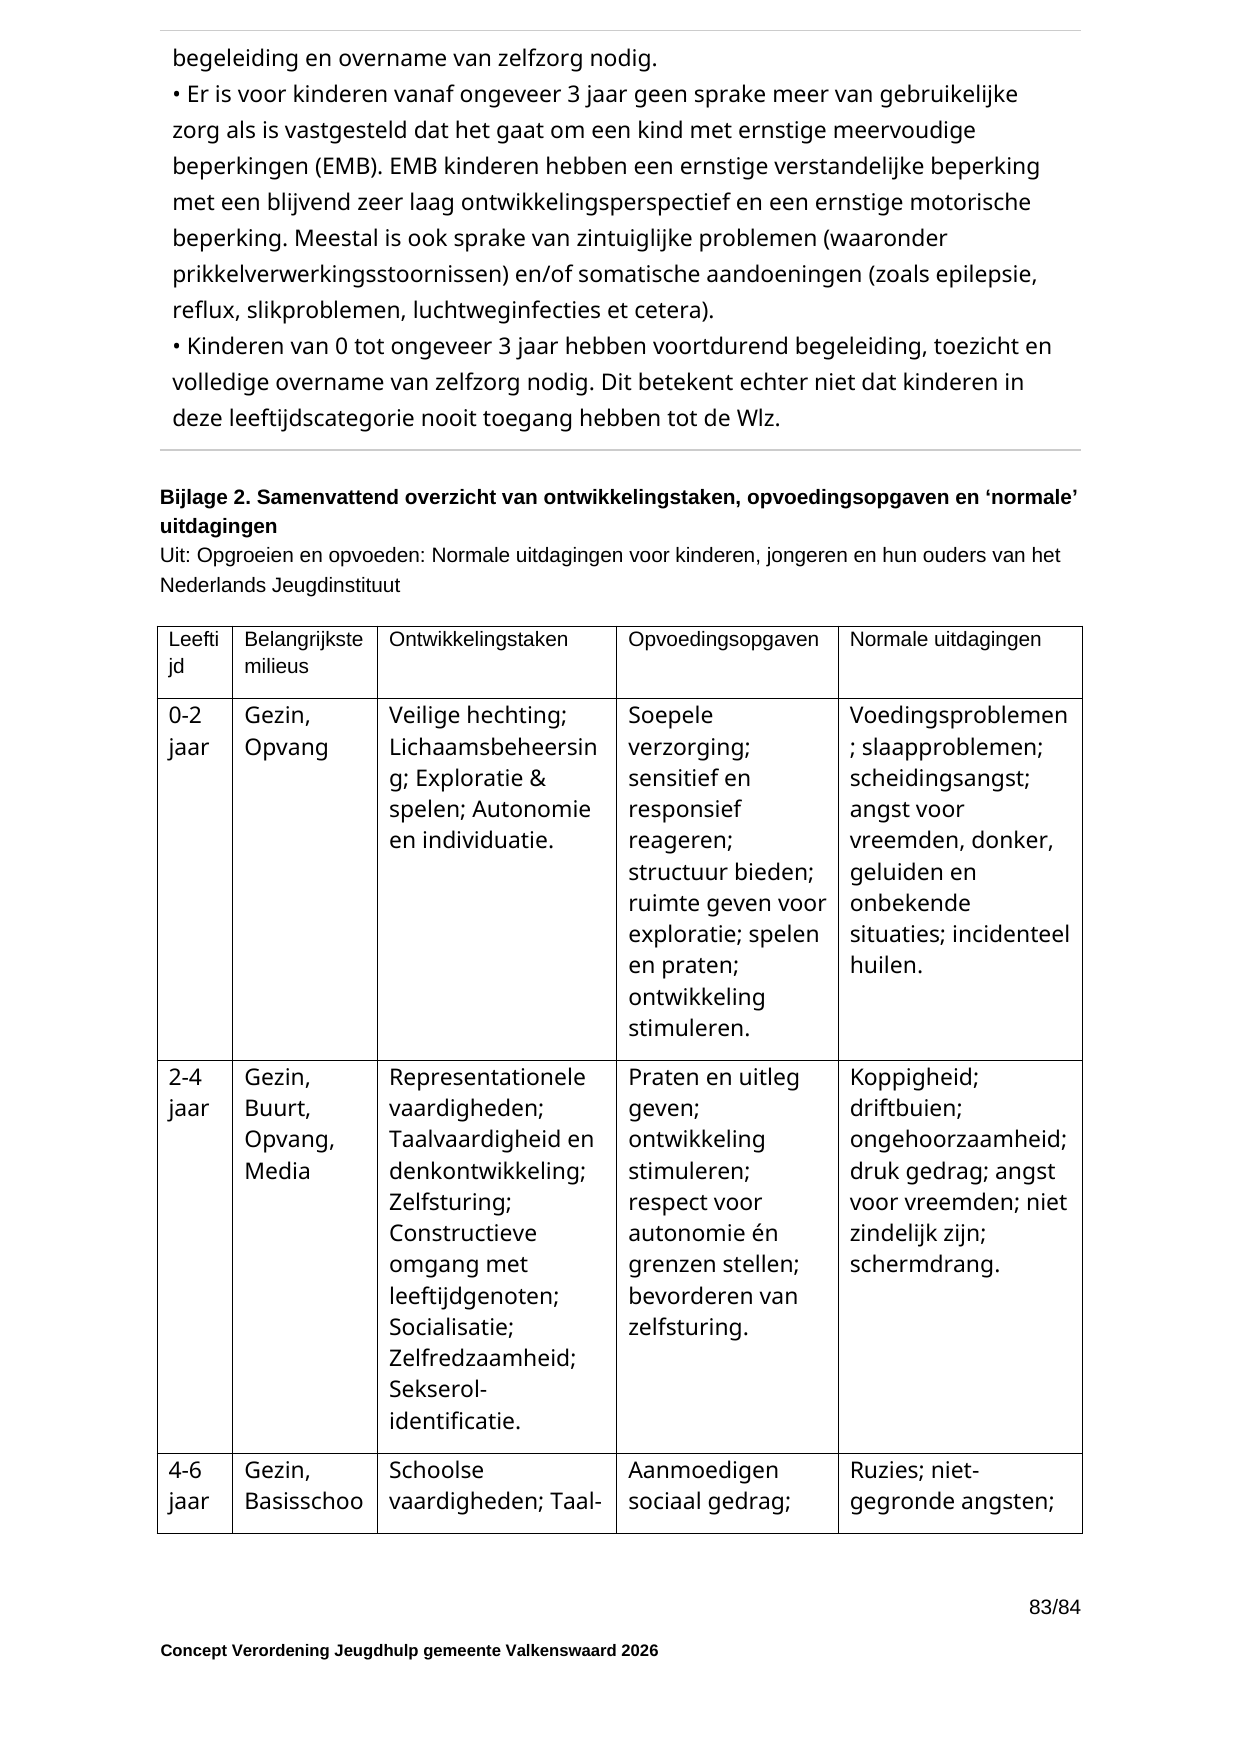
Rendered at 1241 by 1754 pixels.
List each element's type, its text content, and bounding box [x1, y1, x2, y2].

table_cell Gezin, Basisschoo [233, 1454, 377, 1533]
table_cell Gezin, Opvang [233, 699, 377, 1060]
table_cell Voedingsproblemen; slaapproblemen; scheidingsangst; angst voor vreemden, donker, geluiden en onbekende situaties; incidenteel huilen. [839, 699, 1082, 1060]
table_cell Aanmoedigen sociaal gedrag; [617, 1454, 838, 1533]
table_cell Soepele verzorging; sensitief en responsief reageren; structuur bieden; ruimte geven voor exploratie; spelen en praten; ontwikkeling stimuleren. [617, 699, 838, 1060]
table_cell 4-6 jaar [158, 1454, 232, 1533]
table_cell Schoolse vaardigheden; Taal- [378, 1454, 616, 1533]
table_header Belangrijkste milieus [233, 627, 377, 698]
table_header Leeftijd [158, 627, 232, 698]
table_header begeleiding en overname van zelfzorg nodig. • Er is voor kinderen vanaf ongeveer 3 jaar geen sprake meer van gebruikelijke zorg als is vastgesteld dat het gaat om een kind met ernstige meervoudige beperkingen (EMB). EMB kinderen hebben een ernstige verstandelijke beperking met een blijvend zeer laag ontwikkelingsperspectief en een ernstige motorische beperking. Meestal is ook sprake van zintuiglijke problemen (waaronder prikkelverwerkingsstoornissen) en/of somatische aandoeningen (zoals epilepsie, reflux, slikproblemen, luchtweginfecties et cetera). • Kinderen van 0 tot ongeveer 3 jaar hebben voortdurend begeleiding, toezicht en volledige overname van zelfzorg nodig. Dit betekent echter niet dat kinderen in deze leeftijdscategorie nooit toegang hebben tot de Wlz. [160, 31, 1081, 449]
table_header Opvoedingsopgaven [617, 627, 838, 698]
table_cell Koppigheid; driftbuien; ongehoorzaamheid; druk gedrag; angst voor vreemden; niet zindelijk zijn; schermdrang. [839, 1061, 1082, 1452]
table_cell 0-2 jaar [158, 699, 232, 1060]
table_cell Praten en uitleg geven; ontwikkeling stimuleren; respect voor autonomie én grenzen stellen; bevorderen van zelfsturing. [617, 1061, 838, 1452]
table_cell Ruzies; niet-gegronde angsten; [839, 1454, 1082, 1533]
text Uit: Opgroeien en opvoeden: Normale uitdagingen voor kinderen, jongeren en hun ouders van het Nederlands Jeugdinstituut [159, 538, 1081, 596]
table_cell Gezin, Buurt, Opvang, Media [233, 1061, 377, 1452]
text Bijlage 2. Samenvattend overzicht van ontwikkelingstaken, opvoedingsopgaven en ‘normale’ uitdagingen [159, 480, 1081, 538]
table_header Ontwikkelingstaken [378, 627, 616, 698]
table_cell Veilige hechting; Lichaamsbeheersing; Exploratie & spelen; Autonomie en individuatie. [378, 699, 616, 1060]
table_cell Representationele vaardigheden; Taalvaardigheid en denkontwikkeling; Zelfsturing; Constructieve omgang met leeftijdgenoten; Socialisatie; Zelfredzaamheid; Sekserol-identificatie. [378, 1061, 616, 1452]
table_header Normale uitdagingen [839, 627, 1082, 698]
table_cell 2-4 jaar [158, 1061, 232, 1452]
